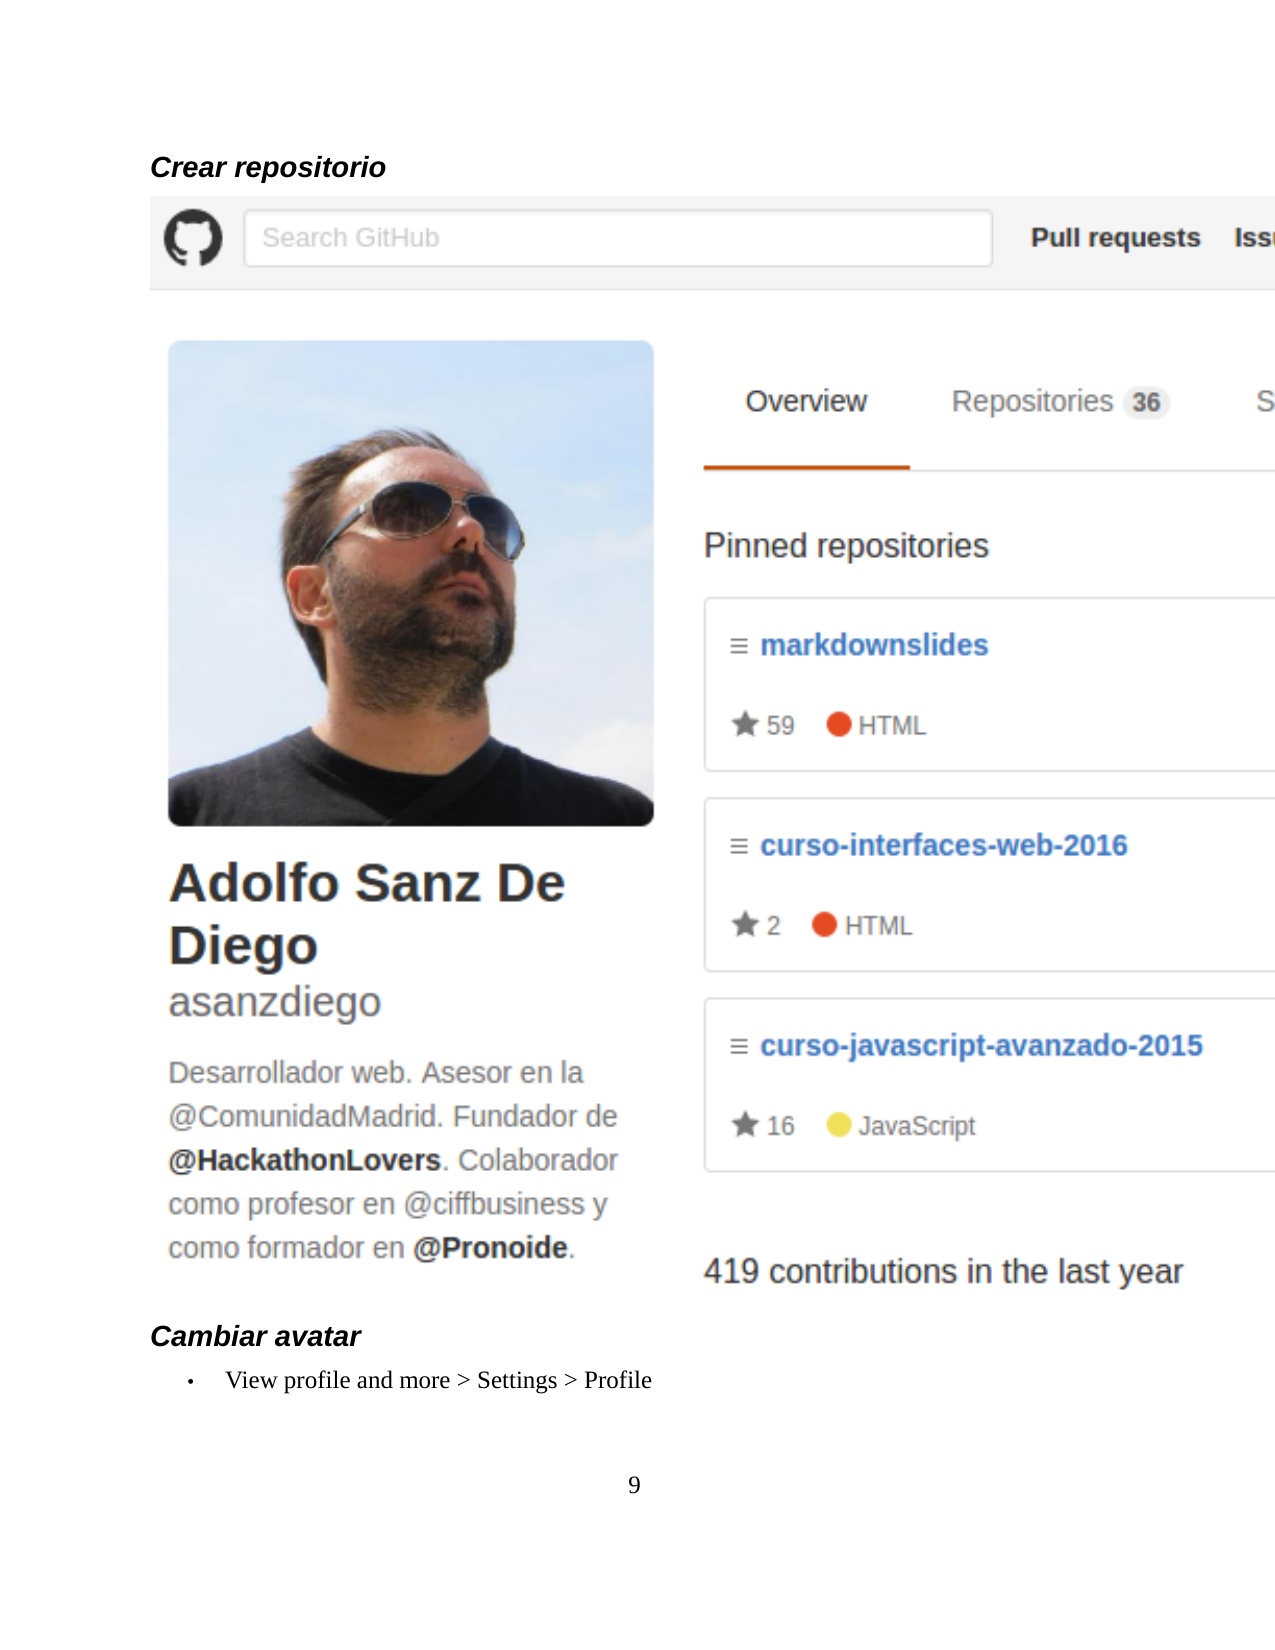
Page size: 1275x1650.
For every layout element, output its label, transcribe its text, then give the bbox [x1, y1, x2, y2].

list View profile and more > Settings > Profile [187, 1365, 1125, 1394]
picture [150, 196, 1275, 1294]
subtitle Crear repositorio [150, 150, 1125, 183]
subtitle Cambiar avatar [150, 1319, 1125, 1352]
